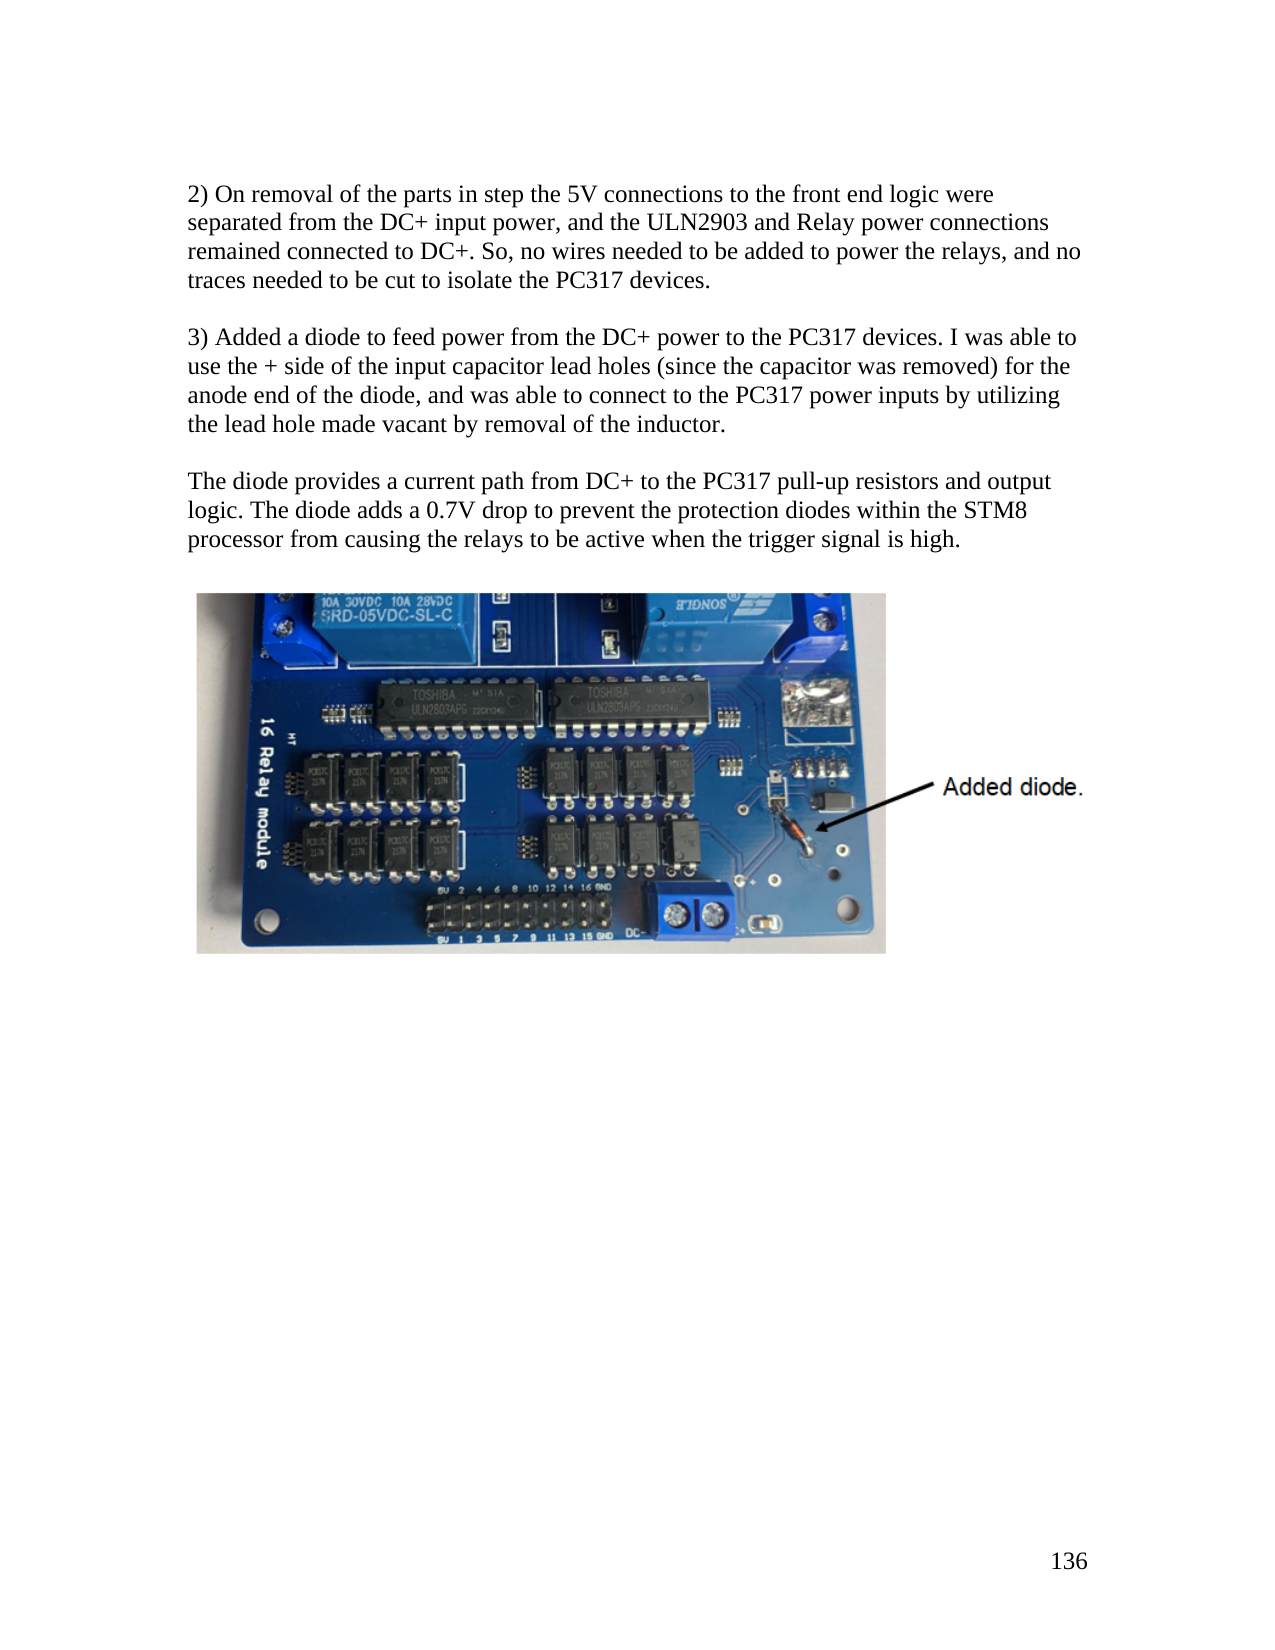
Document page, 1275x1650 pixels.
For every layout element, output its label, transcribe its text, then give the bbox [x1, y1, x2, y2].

picture [187, 581, 1087, 960]
text 3) Added a diode to feed power from the DC+ power to the PC317 devices. I was able to use the + side of the input capacitor lead holes (since the capacitor was removed) for the anode end of the diode, and was able to connect to the PC317 power inputs by utilizing the lead hole made vacant by removal of the inductor. [187, 322, 1087, 437]
text The diode provides a current path from DC+ to the PC317 pull-up resistors and output logic. The diode adds a 0.7V drop to prevent the protection diodes within the STM8 processor from causing the relays to be active when the trigger signal is high. [187, 466, 1087, 552]
text 2) On removal of the parts in step the 5V connections to the front end logic were separated from the DC+ input power, and the ULN2903 and Relay power connections remained connected to DC+. So, no wires needed to be added to power the relays, and no traces needed to be cut to isolate the PC317 devices. [187, 179, 1087, 294]
